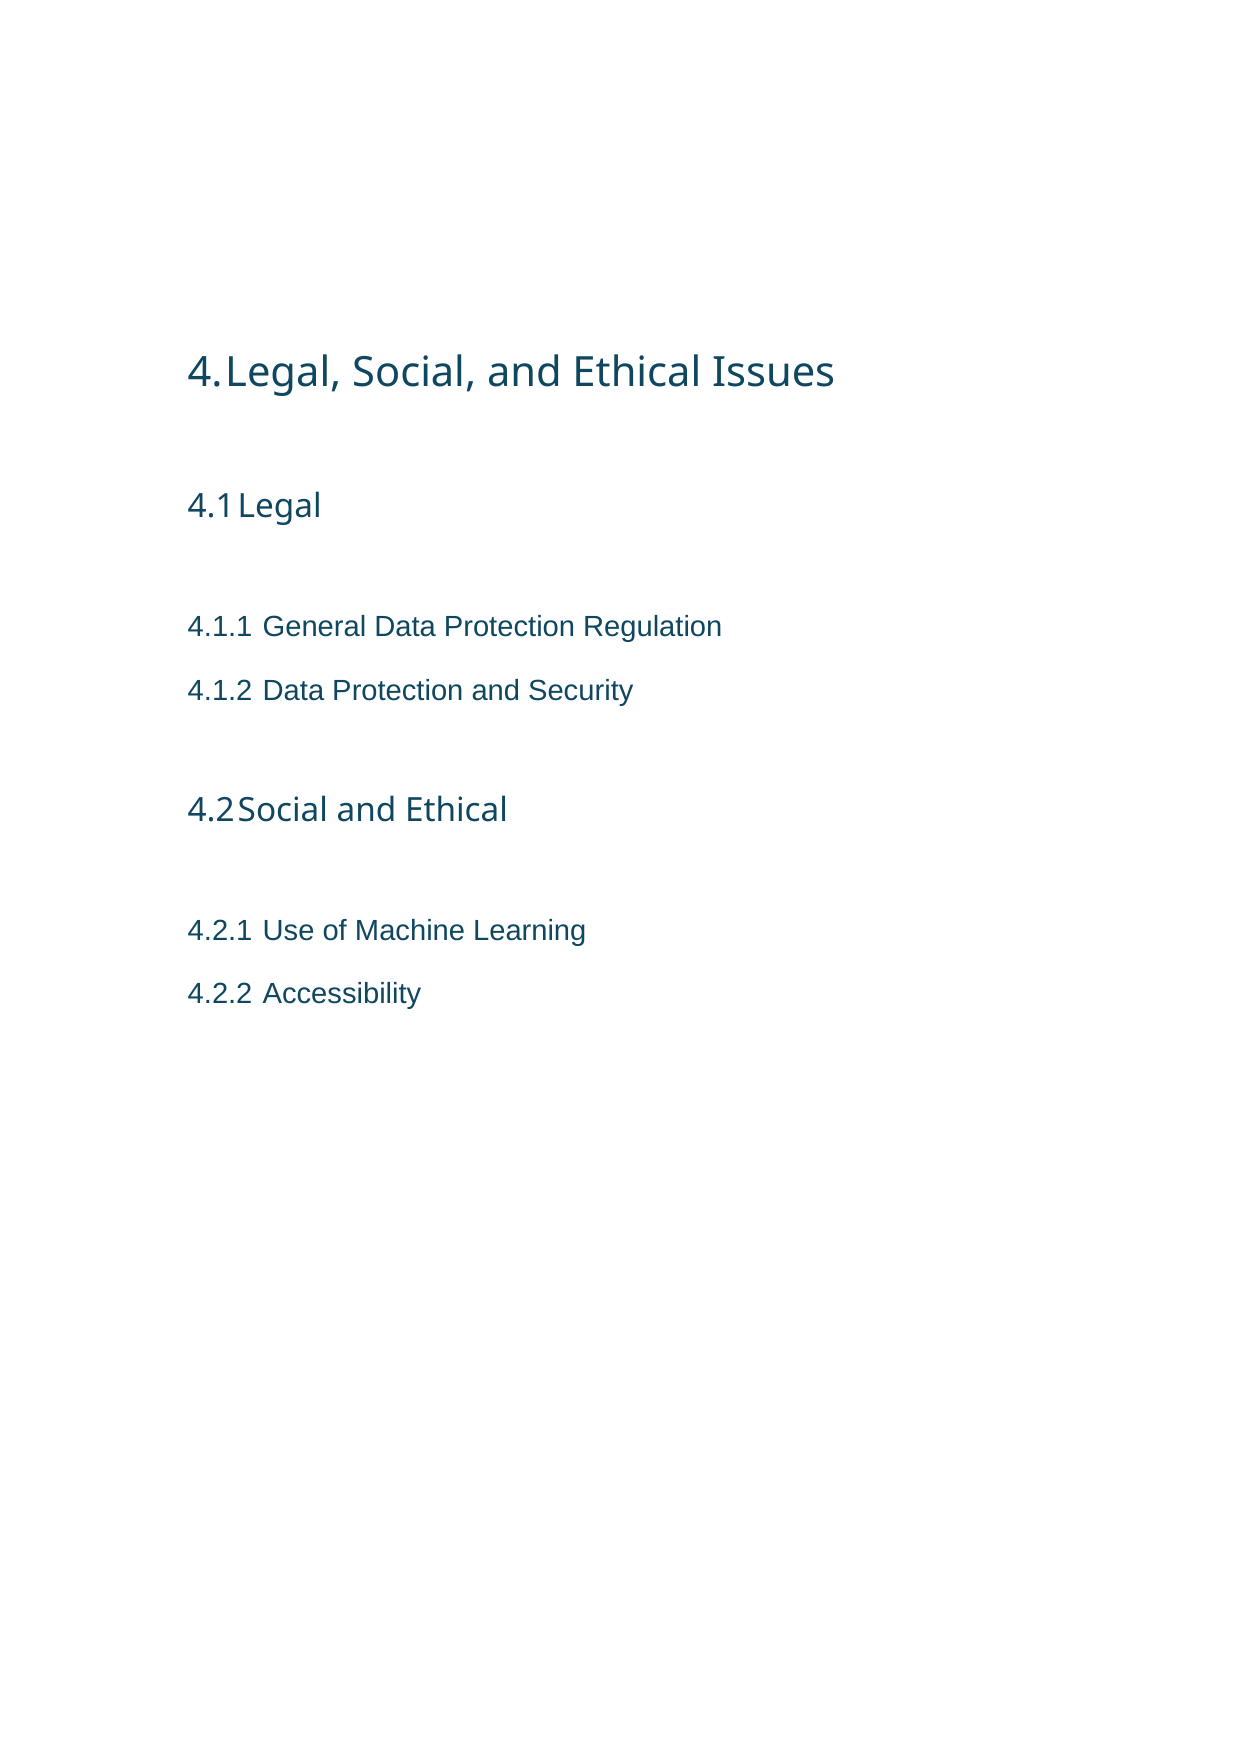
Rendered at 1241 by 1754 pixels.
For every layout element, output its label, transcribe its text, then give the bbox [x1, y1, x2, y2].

subtitle Use of Machine Learning [187, 913, 1090, 946]
subtitle General Data Protection Regulation [187, 609, 1090, 643]
subtitle Legal [187, 482, 1090, 528]
subtitle Legal, Social, and Ethical Issues [187, 342, 1090, 399]
subtitle Data Protection and Security [187, 673, 1090, 706]
subtitle Social and Ethical [187, 786, 1090, 831]
subtitle Accessibility [187, 976, 1090, 1010]
